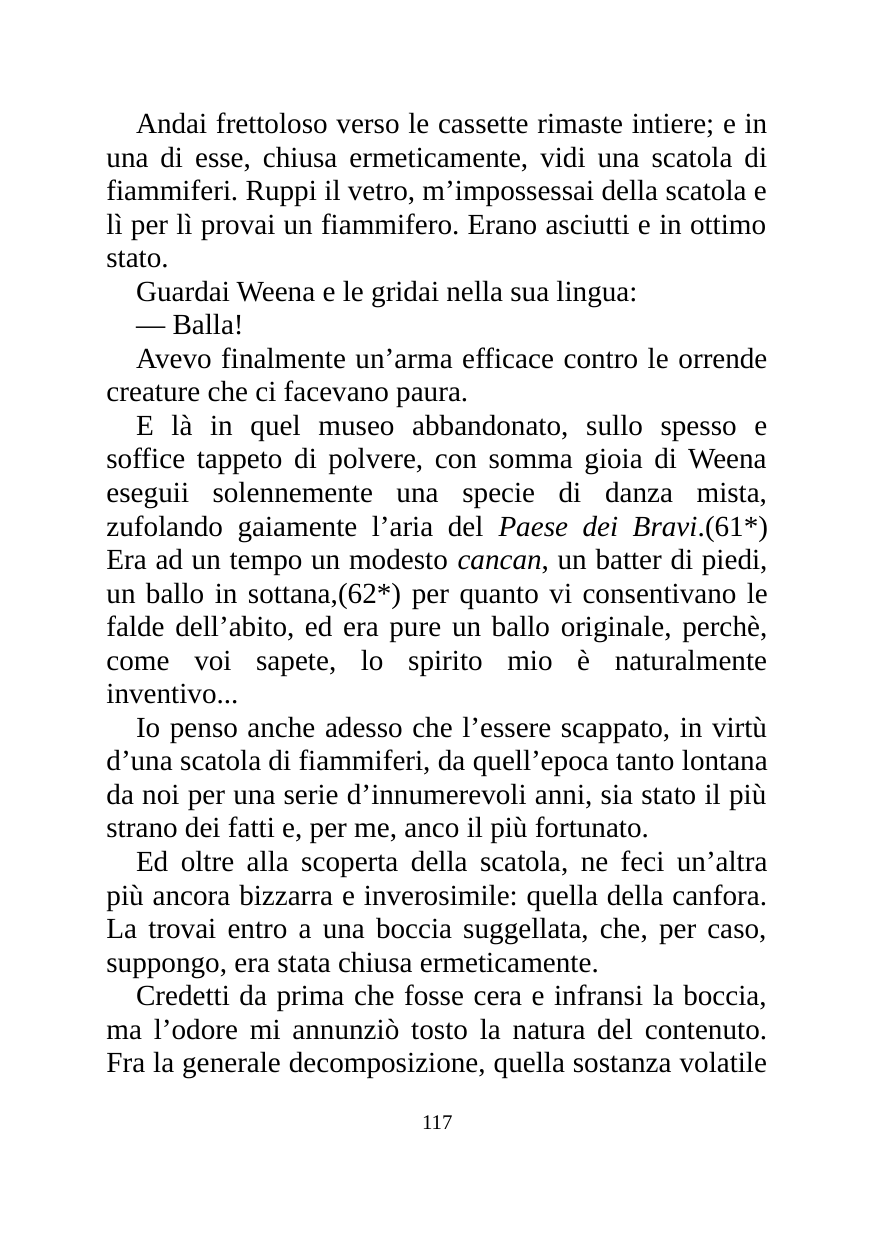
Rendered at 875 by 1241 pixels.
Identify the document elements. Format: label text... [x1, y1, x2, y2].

text Avevo finalmente un’arma efficace contro le orrende creature che ci facevano paura. [106, 341, 768, 408]
text — Balla! [106, 307, 768, 341]
text Ed oltre alla scoperta della scatola, ne feci un’altra più ancora bizzarra e inverosimile: quella della canfora. La trovai entro a una boccia suggellata, che, per caso, suppongo, era stata chiusa ermeticamente. [106, 844, 768, 978]
text Credetti da prima che fosse cera e infransi la boccia, ma l’odore mi annunziò tosto la natura del contenuto. Fra la generale decomposizione, quella sostanza volatile [106, 978, 768, 1079]
text Guardai Weena e le gridai nella sua lingua: [106, 274, 768, 307]
text E là in quel museo abbandonato, sullo spesso e soffice tappeto di polvere, con somma gioia di Weena eseguii solennemente una specie di danza mista, zufolando gaiamente l’aria del Paese dei Bravi.(61*) Era ad un tempo un modesto cancan, un batter di piedi, un ballo in sottana,(62*) per quanto vi consentivano le falde dell’abito, ed era pure un ballo originale, perchè, come voi sapete, lo spirito mio è naturalmente inventivo... [106, 408, 768, 710]
text Io penso anche adesso che l’essere scappato, in virtù d’una scatola di fiammiferi, da quell’epoca tanto lontana da noi per una serie d’innumerevoli anni, sia stato il più strano dei fatti e, per me, anco il più fortunato. [106, 710, 768, 844]
text Andai frettoloso verso le cassette rimaste intiere; e in una di esse, chiusa ermeticamente, vidi una scatola di fiammiferi. Ruppi il vetro, m’impossessai della scatola e lì per lì provai un fiammifero. Erano asciutti e in ottimo stato. [106, 106, 768, 274]
